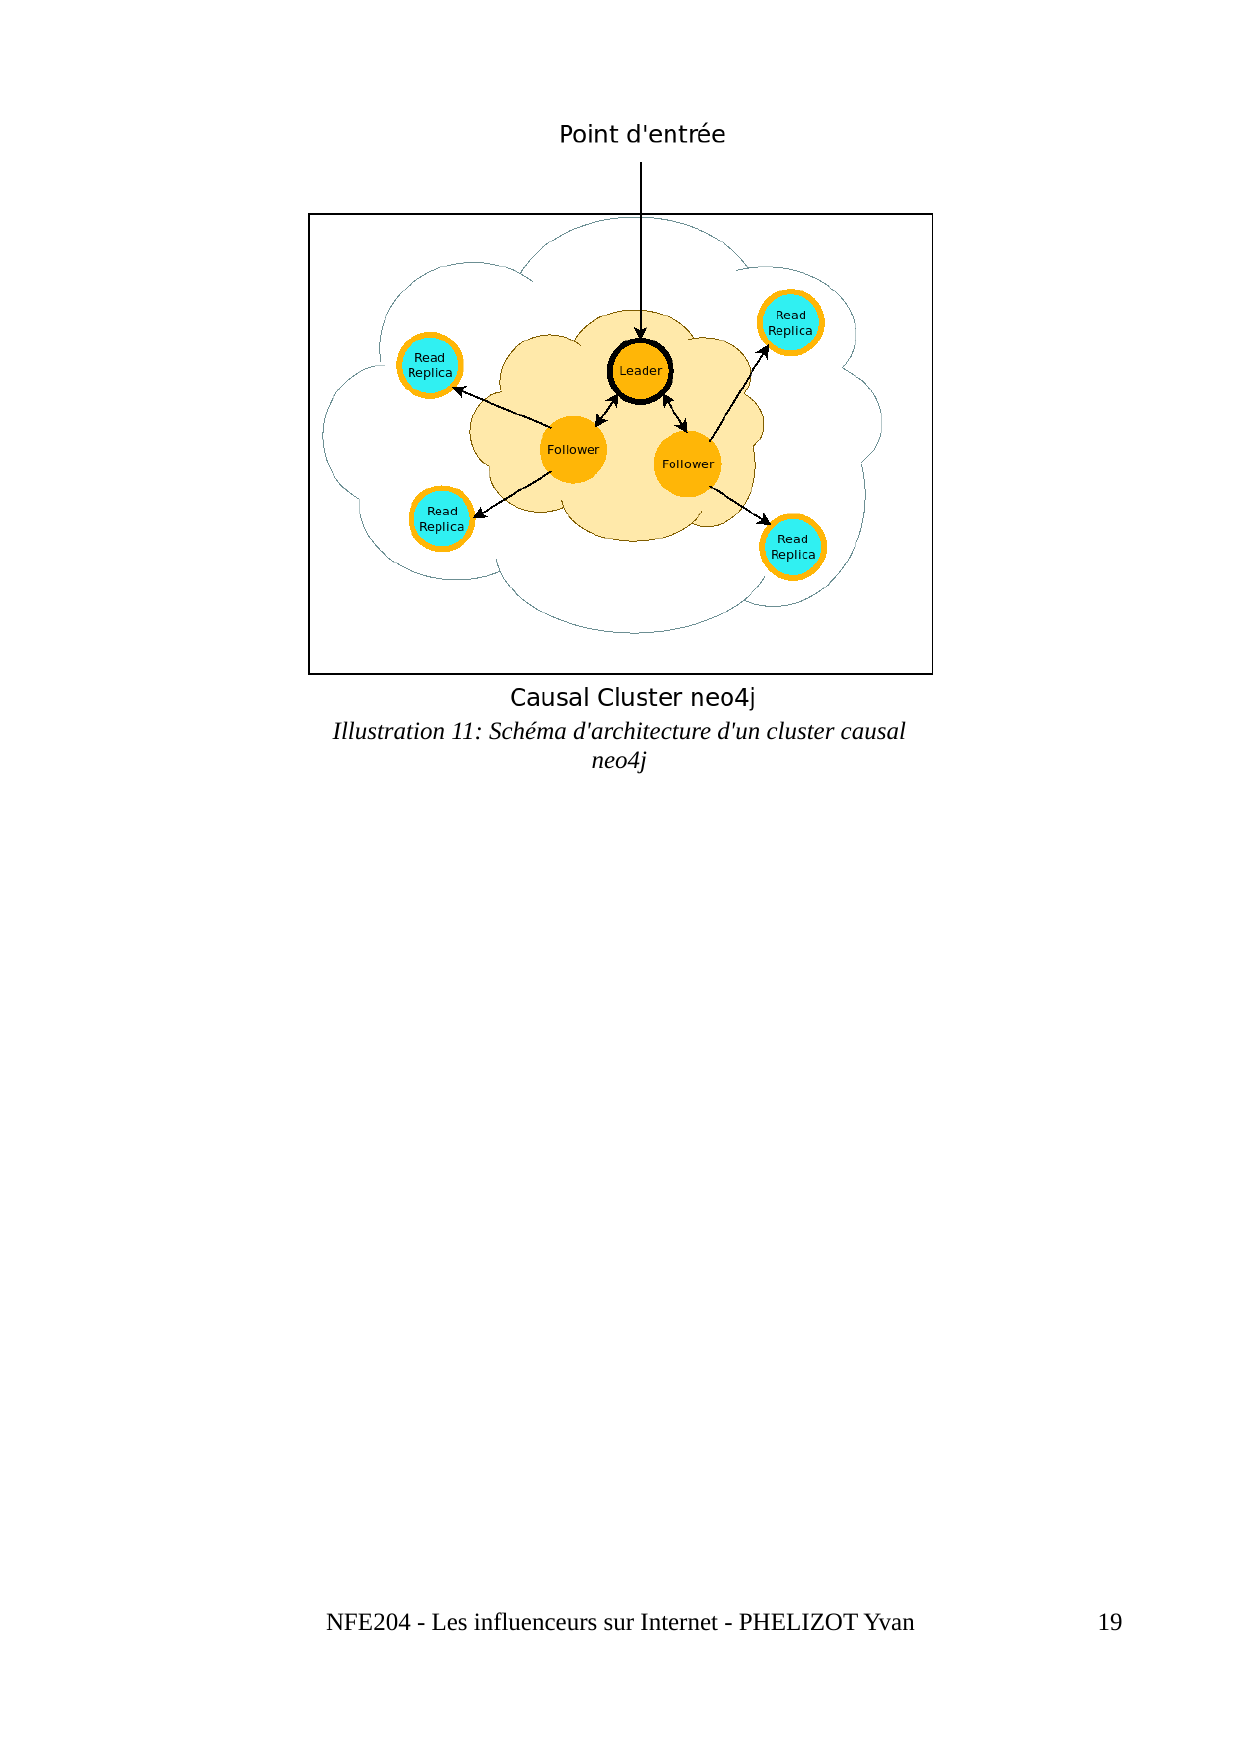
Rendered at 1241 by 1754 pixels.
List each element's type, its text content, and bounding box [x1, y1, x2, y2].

picture [307, 118, 933, 711]
text Illustration 11: Schéma d'architecture d'un cluster causal neo4j [308, 711, 933, 774]
